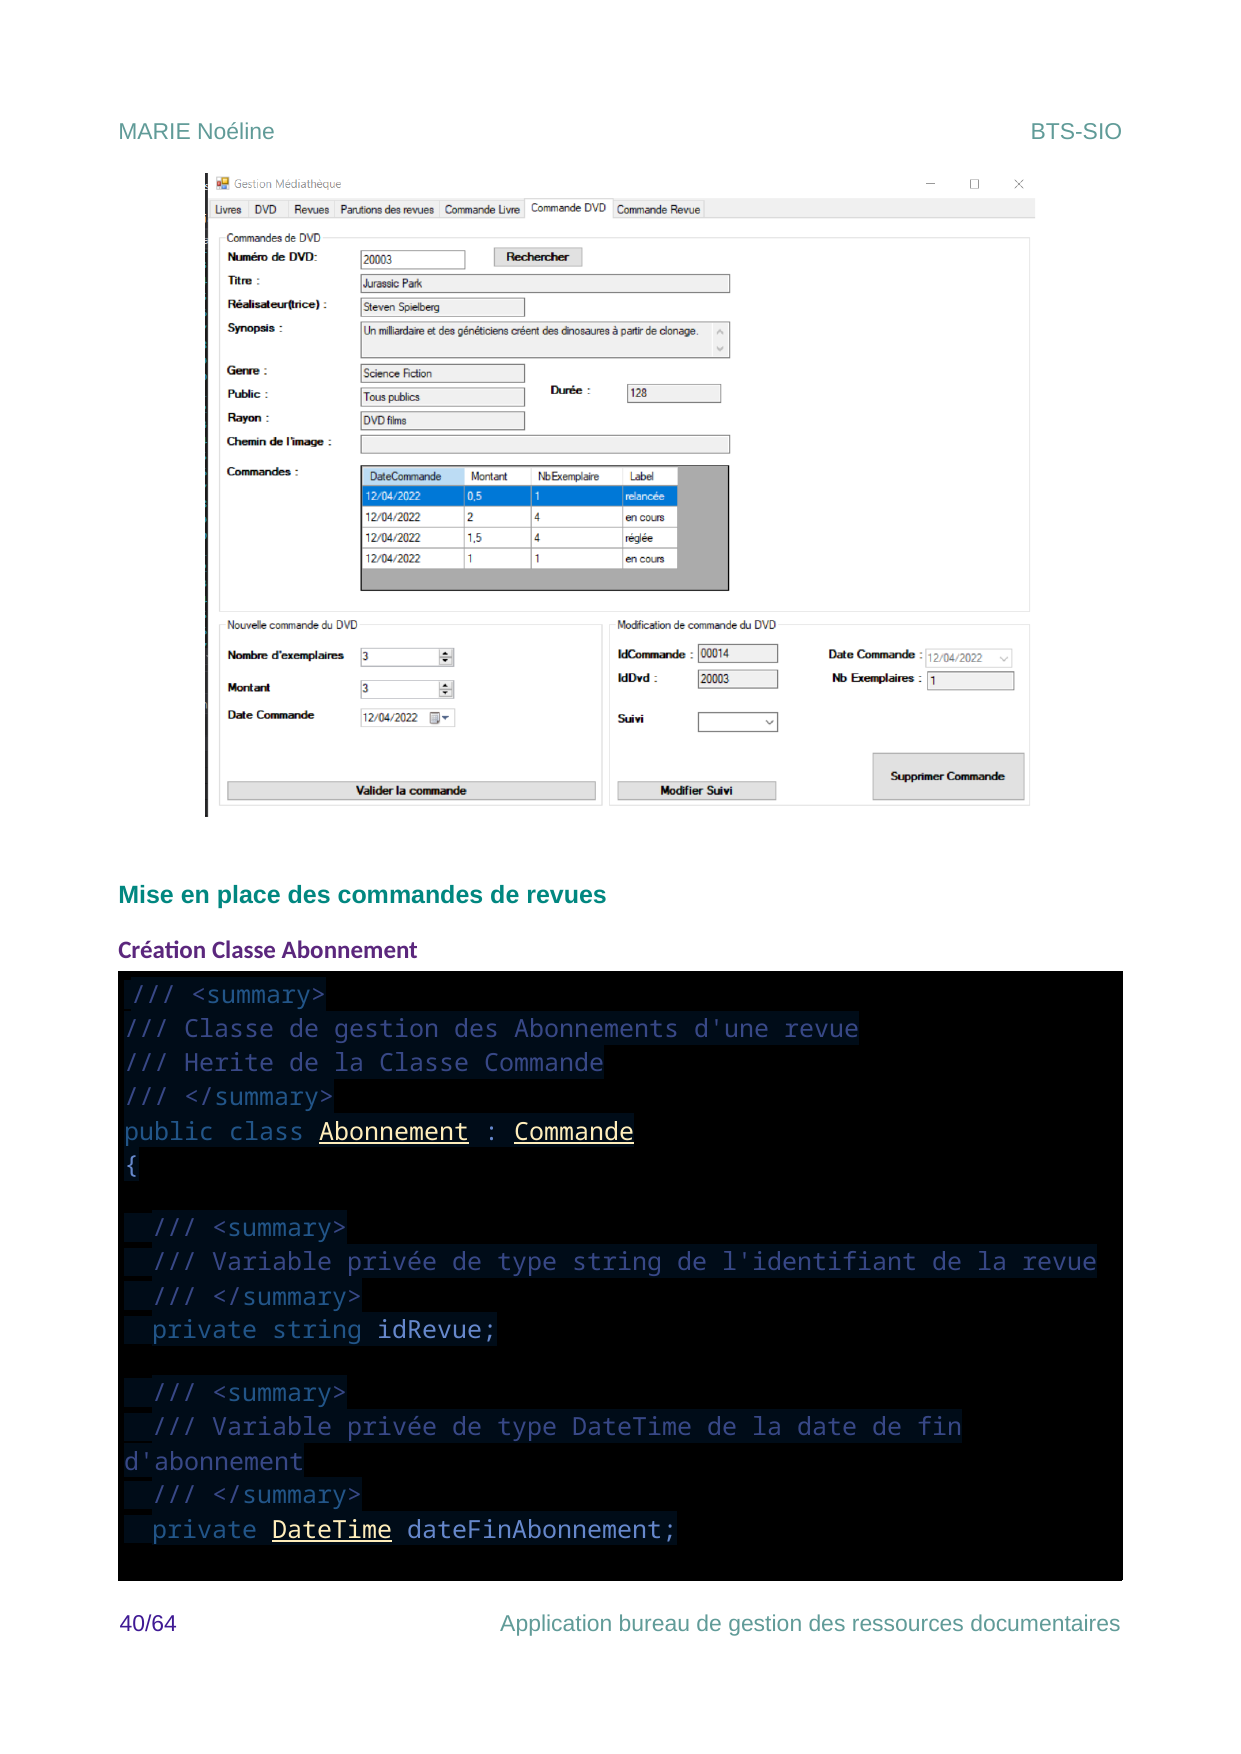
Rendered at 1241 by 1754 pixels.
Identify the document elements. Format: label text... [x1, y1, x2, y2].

subtitle Création Classe Abonnement [118, 934, 1122, 965]
subtitle Mise en place des commandes de revues [118, 881, 1122, 909]
table_header /// <summary> /// Classe de gestion des Abonnements d'une revue /// Herite de la Classe Commande /// </summary> public class Abonnement : Commande { /// <summary> /// Variable privée de type string de l'identifiant de la revue /// </summary> private string idRevue; /// <summary> /// Variable privée de type DateTime de la date de fin d'abonnement /// </summary> private DateTime dateFinAbonnement; [119, 972, 1122, 1580]
picture [205, 173, 1036, 817]
